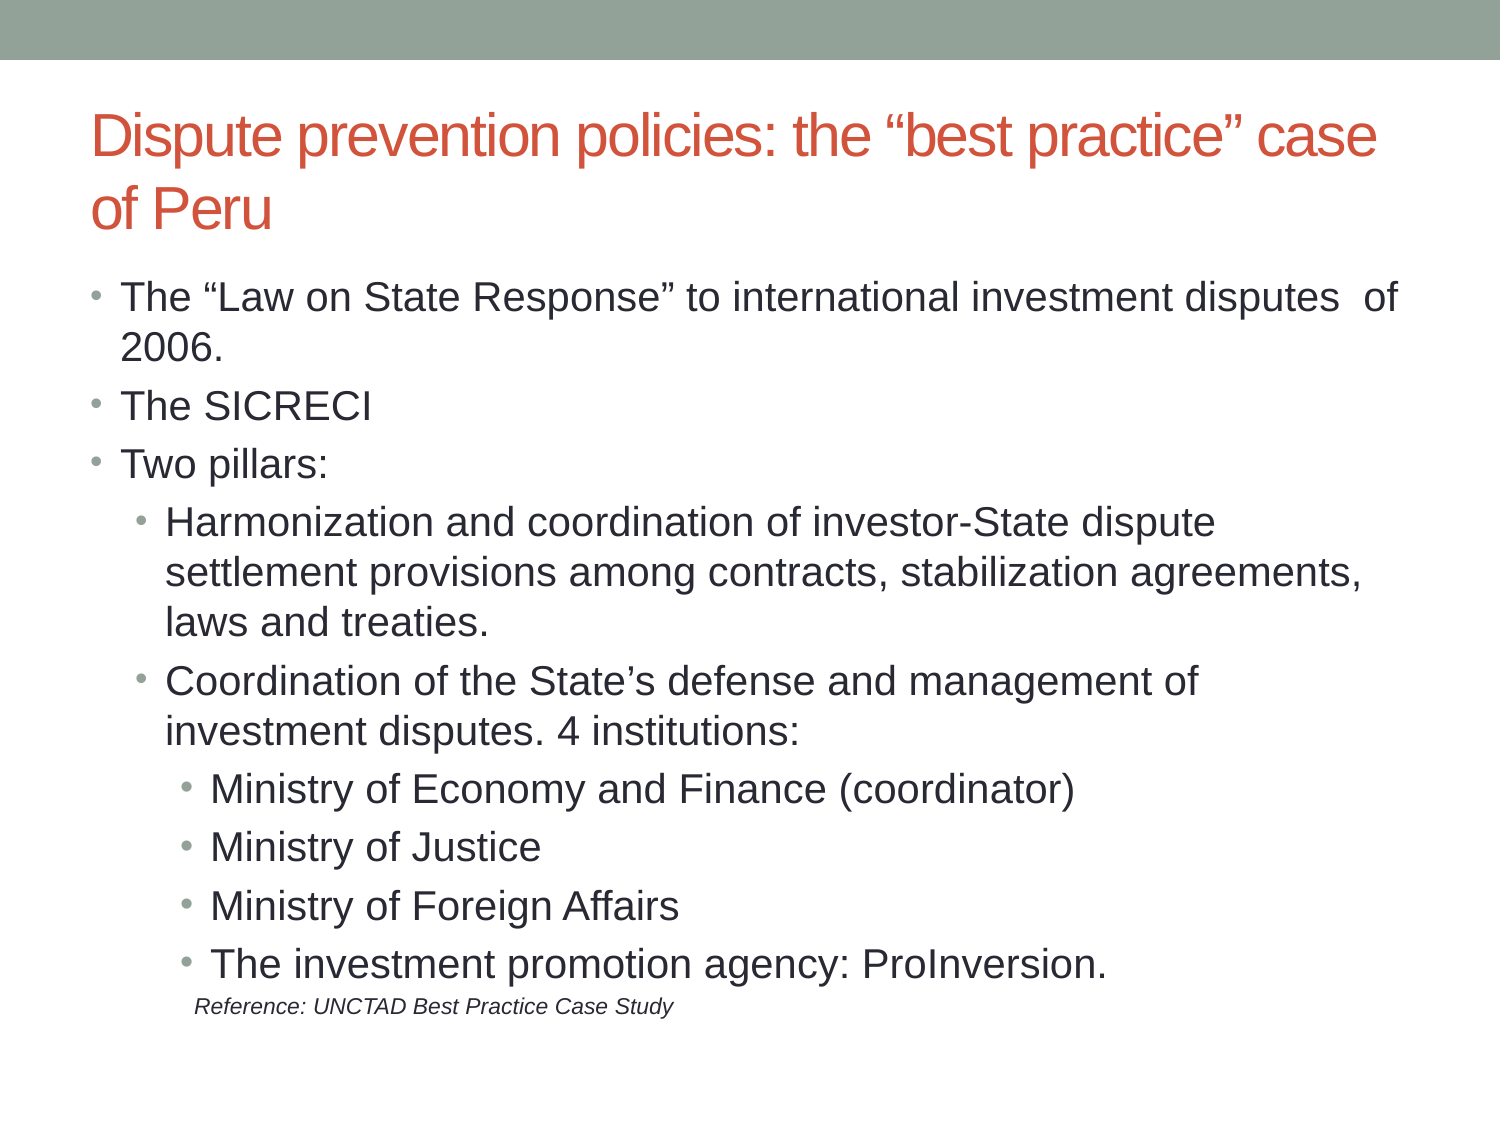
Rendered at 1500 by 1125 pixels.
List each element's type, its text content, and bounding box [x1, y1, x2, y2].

list The “Law on State Response” to international investment disputes of 2006. The SICRECI Two pillars: Harmonization and coordination of investor-State dispute settlement provisions among contracts, stabilization agreements, laws and treaties. Coordination of the State’s defense and management of investment disputes. 4 institutions: Ministry of Economy and Finance (coordinator) Ministry of Justice Ministry of Foreign Affairs The investment promotion agency: ProInversion. Reference: UNCTAD Best Practice Case Study [75, 262, 1425, 1063]
title Dispute prevention policies: the “best practice” case of Peru [75, 87, 1425, 250]
